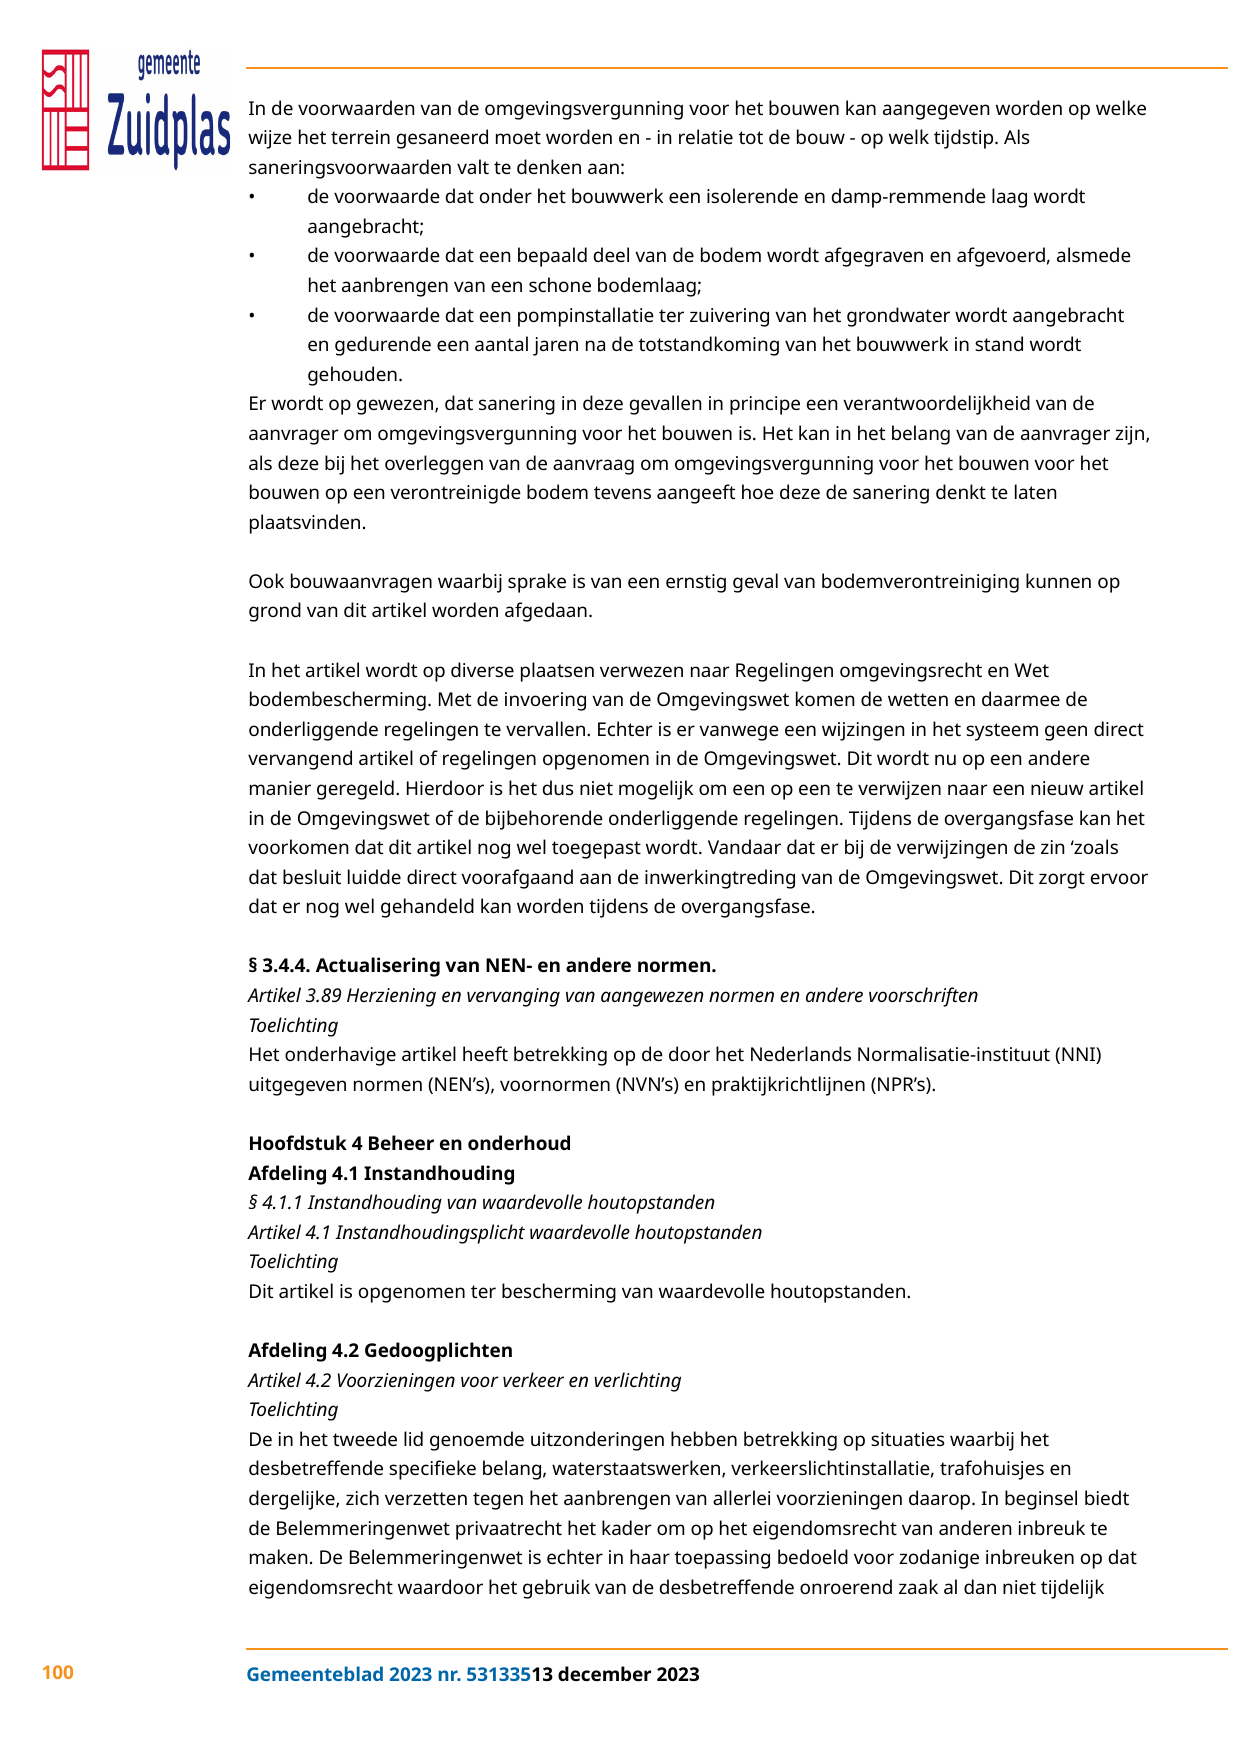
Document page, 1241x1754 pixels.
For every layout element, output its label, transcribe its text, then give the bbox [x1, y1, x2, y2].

text Hoofdstuk 4 Beheer en onderhoud [248, 1130, 1152, 1156]
text Artikel 3.89 Herziening en vervanging van aangewezen normen en andere voorschriften [248, 982, 1152, 1008]
text Afdeling 4.1 Instandhouding [248, 1160, 1152, 1186]
text § 3.4.4. Actualisering van NEN- en andere normen. [248, 953, 1152, 978]
text Het onderhavige artikel heeft betrekking op de door het Nederlands Normalisatie-instituut (NNI) uitgegeven normen (NEN’s), voornormen (NVN’s) en praktijkrichtlijnen (NPR’s). [248, 1041, 1152, 1097]
text In het artikel wordt op diverse plaatsen verwezen naar Regelingen omgevingsrecht en Wet bodembescherming. Met de invoering van de Omgevingswet komen de wetten en daarmee de onderliggende regelingen te vervallen. Echter is er vanwege een wijzingen in het systeem geen direct vervangend artikel of regelingen opgenomen in de Omgevingswet. Dit wordt nu op een andere manier geregeld. Hierdoor is het dus niet mogelijk om een op een te verwijzen naar een nieuw artikel in de Omgevingswet of de bijbehorende onderliggende regelingen. Tijdens de overgangsfase kan het voorkomen dat dit artikel nog wel toegepast wordt. Vandaar dat er bij de verwijzingen de zin ‘zoals dat besluit luidde direct voorafgaand aan de inwerkingtreding van de Omgevingswet. Dit zorgt ervoor dat er nog wel gehandeld kan worden tijdens de overgangsfase. [248, 657, 1152, 919]
text De in het tweede lid genoemde uitzonderingen hebben betrekking op situaties waarbij het desbetreffende specifieke belang, waterstaatswerken, verkeerslichtinstallatie, trafohuisjes en dergelijke, zich verzetten tegen het aanbrengen van allerlei voorzieningen daarop. In beginsel biedt de Belemmeringenwet privaatrecht het kader om op het eigendomsrecht van anderen inbreuk te maken. De Belemmeringenwet is echter in haar toepassing bedoeld voor zodanige inbreuken op dat eigendomsrecht waardoor het gebruik van de desbetreffende onroerend zaak al dan niet tijdelijk [248, 1426, 1152, 1600]
text Artikel 4.1 Instandhoudingsplicht waardevolle houtopstanden [248, 1219, 1152, 1245]
text Toelichting [248, 1248, 1152, 1274]
text In de voorwaarden van de omgevingsvergunning voor het bouwen kan aangegeven worden op welke wijze het terrein gesaneerd moet worden en - in relatie tot de bouw - op welk tijdstip. Als saneringsvoorwaarden valt te denken aan: [248, 95, 1152, 180]
text Artikel 4.2 Voorzieningen voor verkeer en verlichting [248, 1367, 1152, 1393]
text Er wordt op gewezen, dat sanering in deze gevallen in principe een verantwoordelijkheid van de aanvrager om omgevingsvergunning voor het bouwen is. Het kan in het belang van de aanvrager zijn, als deze bij het overleggen van de aanvraag om omgevingsvergunning voor het bouwen voor het bouwen op een verontreinigde bodem tevens aangeeft hoe deze de sanering denkt te laten plaatsvinden. [248, 391, 1152, 535]
text § 4.1.1 Instandhouding van waardevolle houtopstanden [248, 1189, 1152, 1215]
text Toelichting [248, 1396, 1152, 1422]
picture [41, 47, 231, 172]
text Toelichting [248, 1012, 1152, 1038]
text Afdeling 4.2 Gedoogplichten [248, 1337, 1152, 1363]
list de voorwaarde dat een pompinstallatie ter zuivering van het grondwater wordt aangebracht en gedurende een aantal jaren na de totstandkoming van het bouwwerk in stand wordt gehouden. [248, 302, 1152, 387]
list de voorwaarde dat onder het bouwwerk een isolerende en damp-remmende laag wordt aangebracht; [248, 183, 1152, 239]
text Ook bouwaanvragen waarbij sprake is van een ernstig geval van bodemverontreiniging kunnen op grond van dit artikel worden afgedaan. [248, 568, 1152, 623]
text Dit artikel is opgenomen ter bescherming van waardevolle houtopstanden. [248, 1278, 1152, 1304]
list de voorwaarde dat een bepaald deel van de bodem wordt afgegraven en afgevoerd, alsmede het aanbrengen van een schone bodemlaag; [248, 243, 1152, 298]
